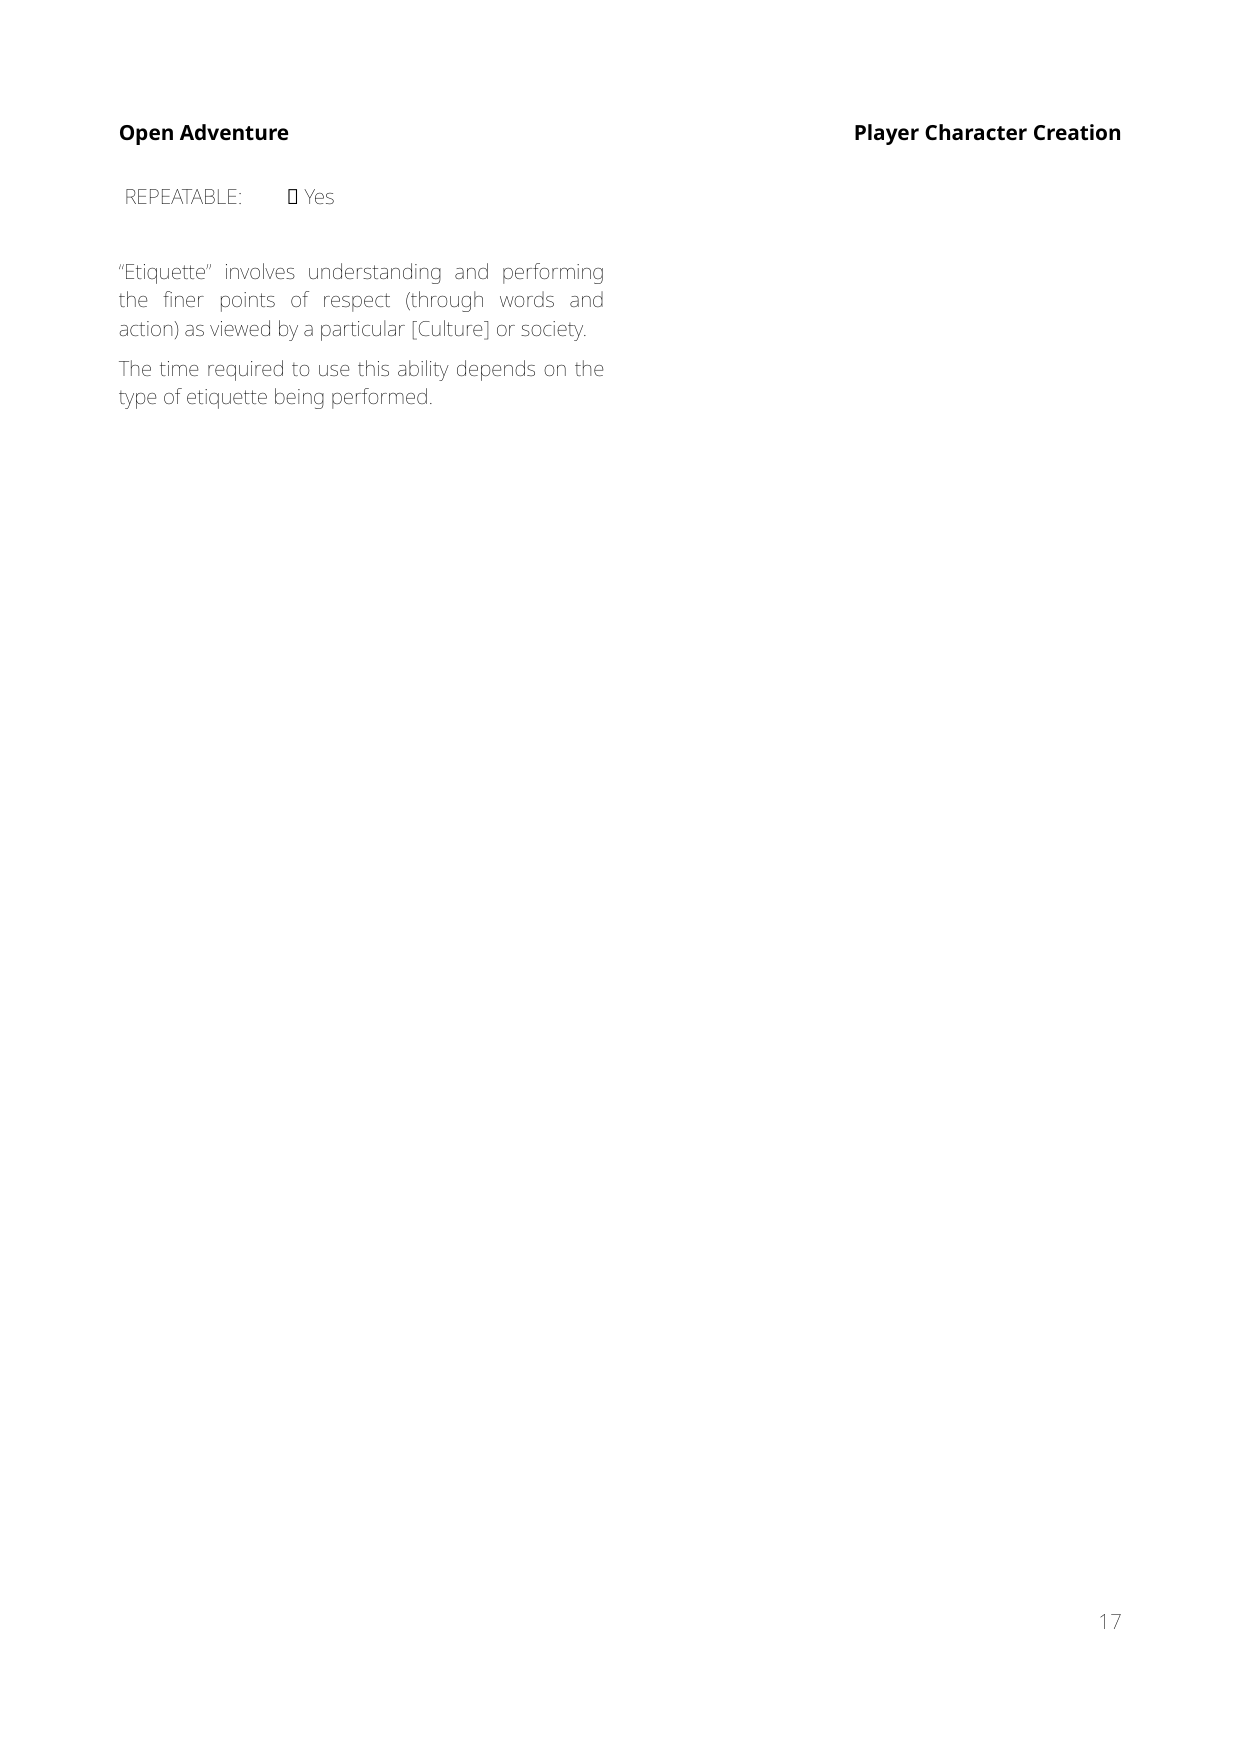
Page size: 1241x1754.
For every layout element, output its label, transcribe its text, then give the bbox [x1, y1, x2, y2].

text “Etiquette” involves understanding and performing the finer points of respect (through words and action) as viewed by a particular [Culture] or society. [118, 257, 605, 342]
text The time required to use this ability depends on the type of etiquette being performed. [118, 354, 605, 411]
table_cell REPEATABLE: [119, 176, 281, 216]
table_cell  Yes [281, 176, 605, 216]
